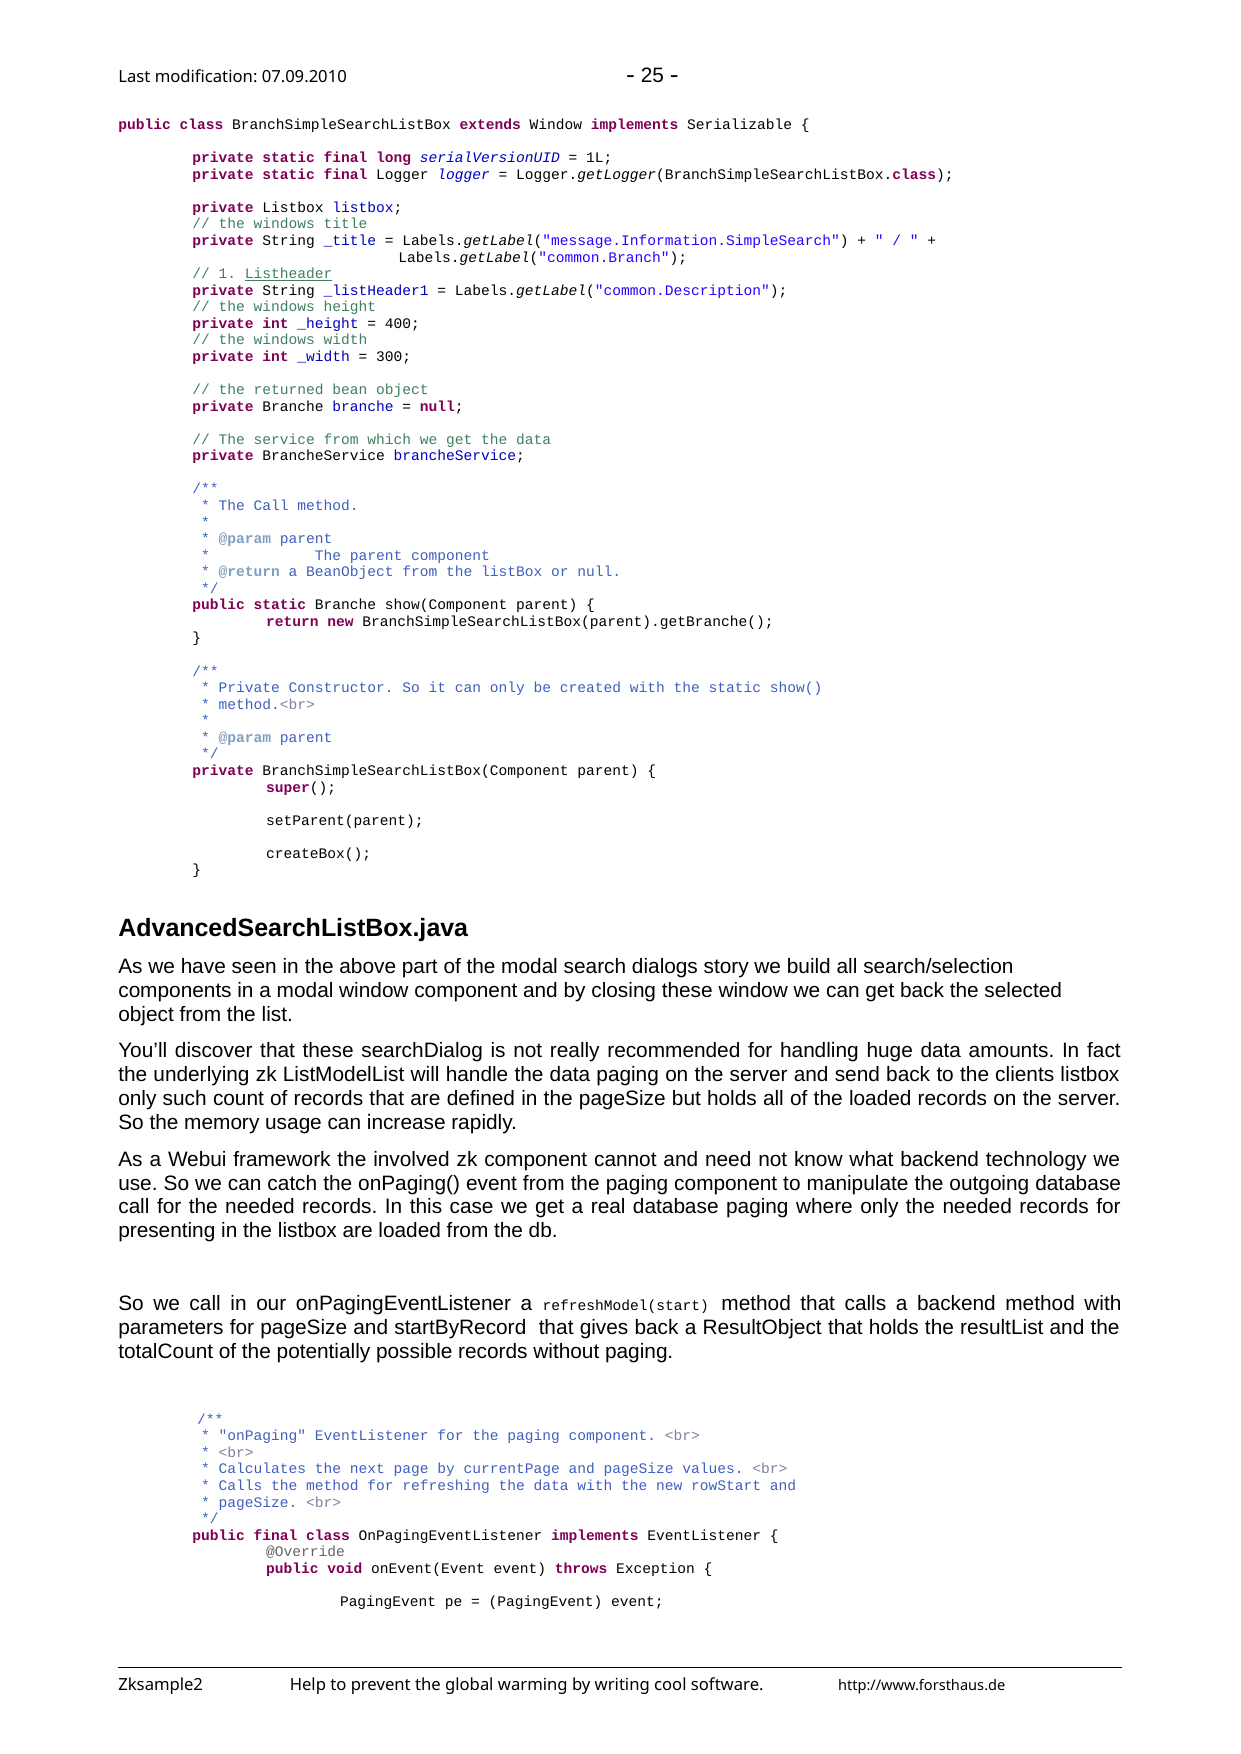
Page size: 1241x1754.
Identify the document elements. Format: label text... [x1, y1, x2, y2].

text * <br> [118, 1445, 1122, 1462]
text * Private Constructor. So it can only be created with the static show() [118, 680, 1122, 697]
text private int _width = 300; [118, 349, 1122, 366]
text createBox(); [118, 846, 1122, 863]
text /** [118, 482, 1122, 498]
text public final class OnPagingEventListener implements EventListener { [118, 1528, 1122, 1544]
text * @param parent [118, 531, 1122, 548]
text } [118, 631, 1122, 647]
text // 1. Listheader [118, 266, 1122, 283]
text public class BranchSimpleSearchListBox extends Window implements Serializable { [118, 117, 1122, 134]
text Labels.getLabel("common.Branch"); [118, 250, 1122, 266]
text @Override [118, 1544, 1122, 1561]
text You’ll discover that these searchDialog is not really recommended for handling huge data amounts. In fact the underlying zk ListModelList will handle the data paging on the server and send back to the clients listbox only such count of records that are defined in the pageSize but holds all of the loaded records on the server. So the memory usage can increase rapidly. [118, 1038, 1122, 1134]
text private BranchSimpleSearchListBox(Component parent) { [118, 763, 1122, 780]
text * The parent component [118, 548, 1122, 564]
text * Calculates the next page by currentPage and pageSize values. <br> [118, 1462, 1122, 1478]
text So we call in our onPagingEventListener a refreshModel(start) method that calls a backend method with parameters for pageSize and startByRecord that gives back a ResultObject that holds the resultList and the totalCount of the potentially possible records without paging. [118, 1291, 1122, 1363]
text public void onEvent(Event event) throws Exception { [118, 1561, 1122, 1578]
text */ [118, 747, 1122, 763]
text */ [118, 581, 1122, 598]
text * @return a BeanObject from the listBox or null. [118, 564, 1122, 581]
text return new BranchSimpleSearchListBox(parent).getBranche(); [118, 614, 1122, 631]
text */ [118, 1511, 1122, 1528]
text * @param parent [118, 730, 1122, 747]
text * pageSize. <br> [118, 1495, 1122, 1511]
text } [118, 863, 1122, 879]
text As a Webui framework the involved zk component cannot and need not know what backend technology we use. So we can catch the onPaging() event from the paging component to manipulate the outgoing database call for the needed records. In this case we get a real database paging where only the needed records for presenting in the listbox are loaded from the db. [118, 1146, 1122, 1242]
text // the windows width [118, 333, 1122, 349]
text private int _height = 400; [118, 316, 1122, 333]
text private String _listHeader1 = Labels.getLabel("common.Description"); [118, 283, 1122, 299]
text private BrancheService brancheService; [118, 448, 1122, 465]
text private static final Logger logger = Logger.getLogger(BranchSimpleSearchListBox.class); [118, 167, 1122, 183]
text private String _title = Labels.getLabel("message.Information.SimpleSearch") + " / " + [118, 233, 1122, 250]
text AdvancedSearchListBox.java [118, 912, 1122, 941]
text * [118, 713, 1122, 730]
text private Listbox listbox; [118, 200, 1122, 217]
text * "onPaging" EventListener for the paging component. <br> [118, 1429, 1122, 1445]
text super(); [118, 780, 1122, 796]
text * [118, 515, 1122, 531]
text // the windows title [118, 217, 1122, 233]
text private Branche branche = null; [118, 399, 1122, 415]
text * The Call method. [118, 498, 1122, 515]
text // the returned bean object [118, 382, 1122, 399]
text // The service from which we get the data [118, 432, 1122, 448]
text * method.<br> [118, 697, 1122, 713]
text PagingEvent pe = (PagingEvent) event; [118, 1594, 1122, 1611]
text public static Branche show(Component parent) { [118, 598, 1122, 614]
text /** [118, 664, 1122, 680]
text * Calls the method for refreshing the data with the new rowStart and [118, 1478, 1122, 1495]
text /** [118, 1412, 1122, 1429]
text setParent(parent); [118, 813, 1122, 829]
text As we have seen in the above part of the modal search dialogs story we build all search/selection components in a modal window component and by closing these window we can get back the selected object from the list. [118, 954, 1122, 1026]
text private static final long serialVersionUID = 1L; [118, 150, 1122, 167]
text // the windows height [118, 299, 1122, 316]
